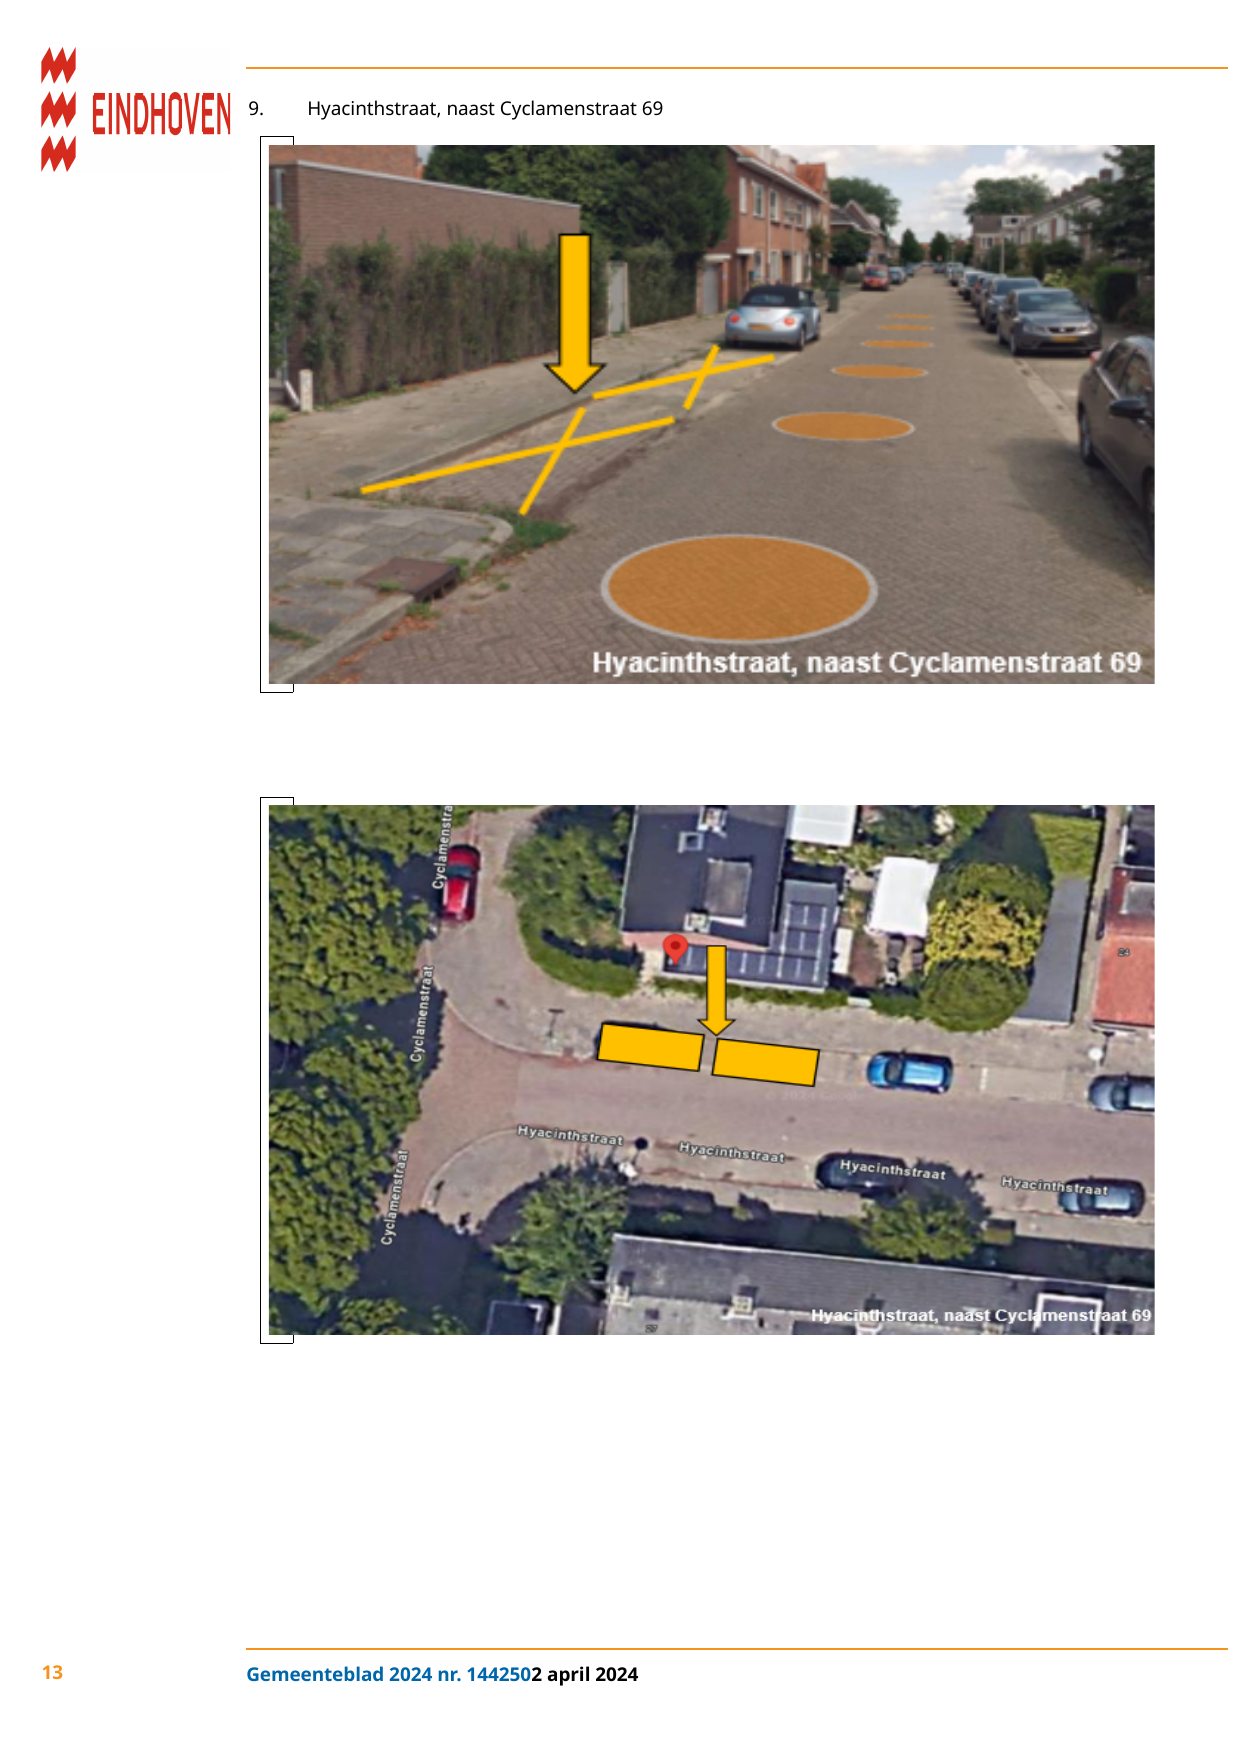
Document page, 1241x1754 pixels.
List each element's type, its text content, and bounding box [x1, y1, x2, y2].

list Hyacinthstraat, naast Cyclamenstraat 69 [248, 95, 1152, 121]
picture [268, 805, 1155, 1335]
picture [41, 47, 231, 172]
picture [268, 145, 1155, 684]
